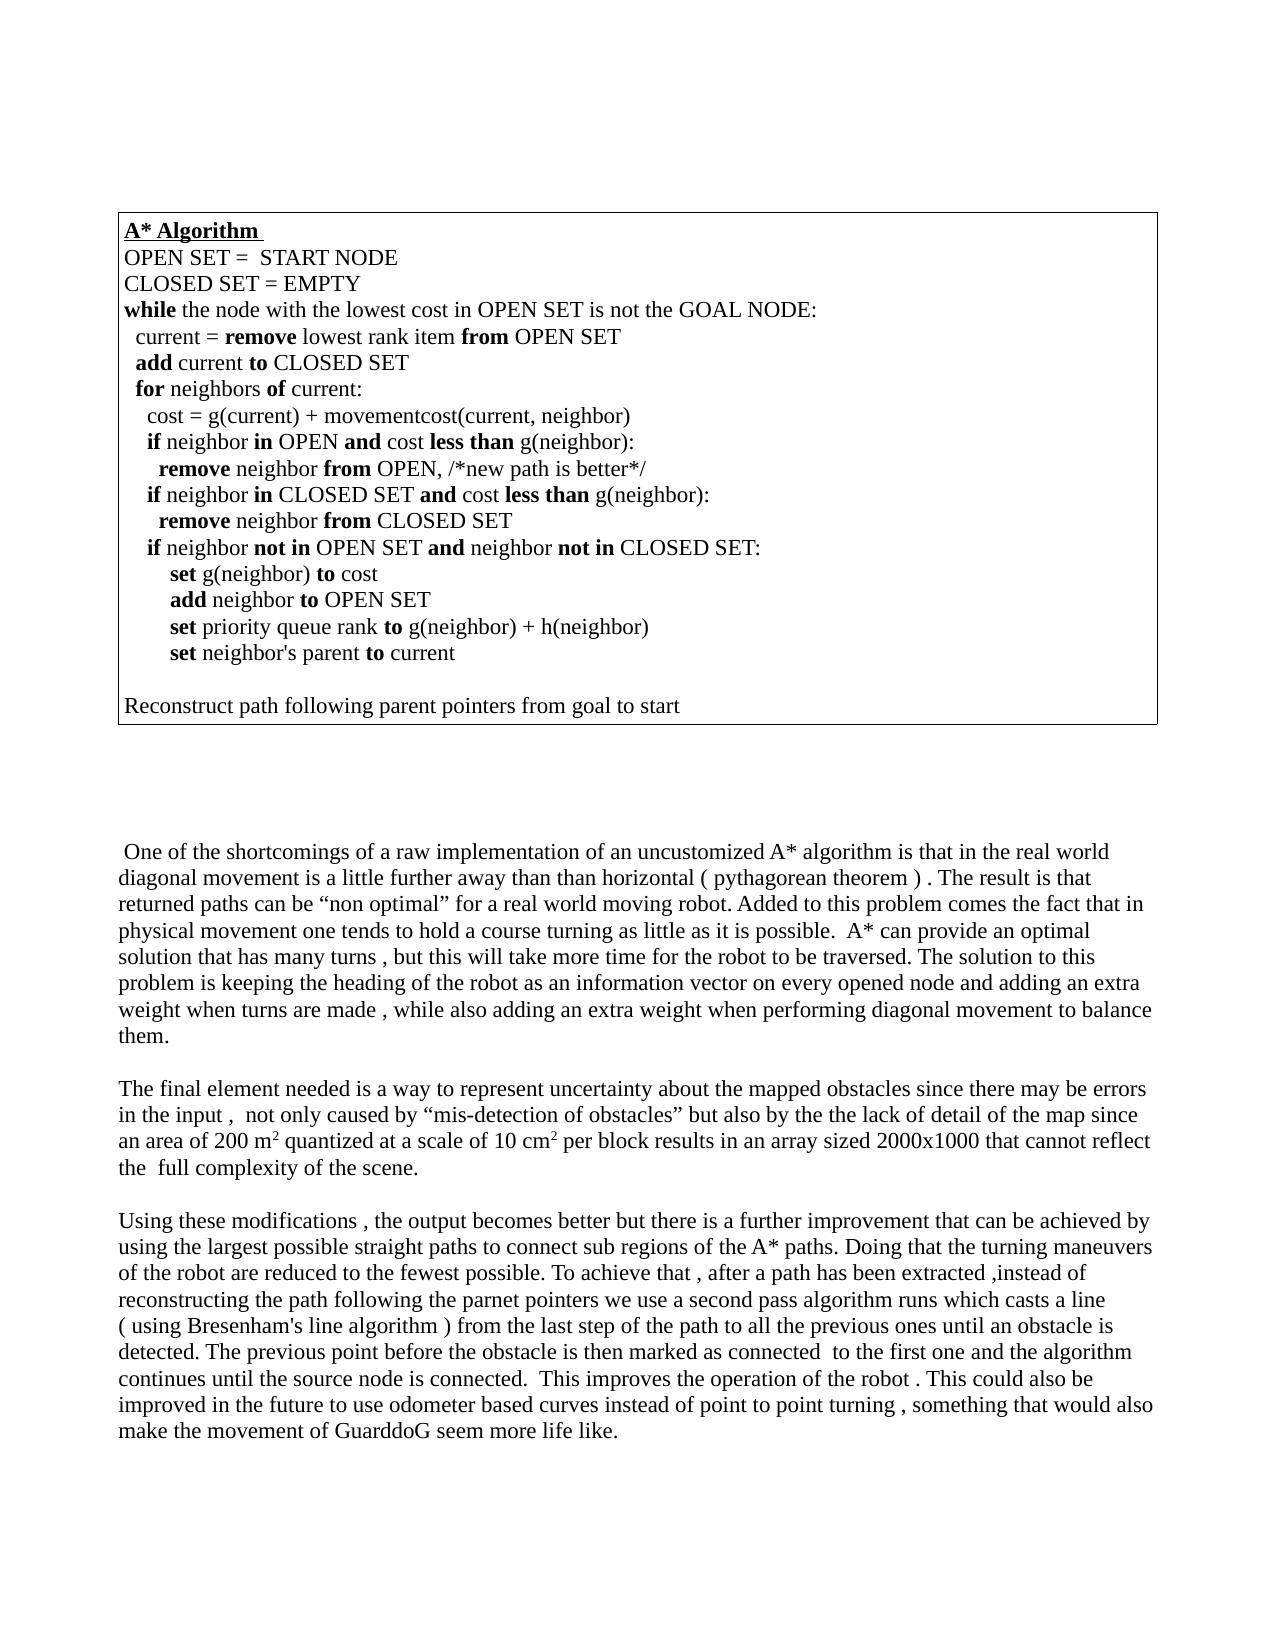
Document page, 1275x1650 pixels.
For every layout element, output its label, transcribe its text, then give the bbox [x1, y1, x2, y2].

text One of the shortcomings of a raw implementation of an uncustomized A* algorithm is that in the real world diagonal movement is a little further away than than horizontal ( pythagorean theorem ) . The result is that returned paths can be “non optimal” for a real world moving robot. Added to this problem comes the fact that in physical movement one tends to hold a course turning as little as it is possible. A* can provide an optimal solution that has many turns , but this will take more time for the robot to be traversed. The solution to this problem is keeping the heading of the robot as an information vector on every opened node and adding an extra weight when turns are made , while also adding an extra weight when performing diagonal movement to balance them. [118, 838, 1157, 1048]
text Using these modifications , the output becomes better but there is a further improvement that can be achieved by using the largest possible straight paths to connect sub regions of the A* paths. Doing that the turning maneuvers of the robot are reduced to the fewest possible. To achieve that , after a path has been extracted ,instead of reconstructing the path following the parnet pointers we use a second pass algorithm runs which casts a line ( using Bresenham's line algorithm ) from the last step of the path to all the previous ones until an obstacle is detected. The previous point before the obstacle is then marked as connected to the first one and the algorithm continues until the source node is connected. This improves the operation of the robot . This could also be improved in the future to use odometer based curves instead of point to point turning , something that would also make the movement of GuarddoG seem more life like. [118, 1207, 1157, 1444]
table_header A* Algorithm OPEN SET = START NODE CLOSED SET = EMPTY while the node with the lowest cost in OPEN SET is not the GOAL NODE: current = remove lowest rank item from OPEN SET add current to CLOSED SET for neighbors of current: cost = g(current) + movementcost(current, neighbor) if neighbor in OPEN and cost less than g(neighbor): remove neighbor from OPEN, /*new path is better*/ if neighbor in CLOSED SET and cost less than g(neighbor): remove neighbor from CLOSED SET if neighbor not in OPEN SET and neighbor not in CLOSED SET: set g(neighbor) to cost add neighbor to OPEN SET set priority queue rank to g(neighbor) + h(neighbor) set neighbor's parent to current Reconstruct path following parent pointers from goal to start [119, 213, 1157, 724]
text The final element needed is a way to represent uncertainty about the mapped obstacles since there may be errors in the input , not only caused by “mis-detection of obstacles” but also by the the lack of detail of the map since an area of 200 m2 quantized at a scale of 10 cm2 per block results in an array sized 2000x1000 that cannot reflect the full complexity of the scene. [118, 1075, 1157, 1180]
